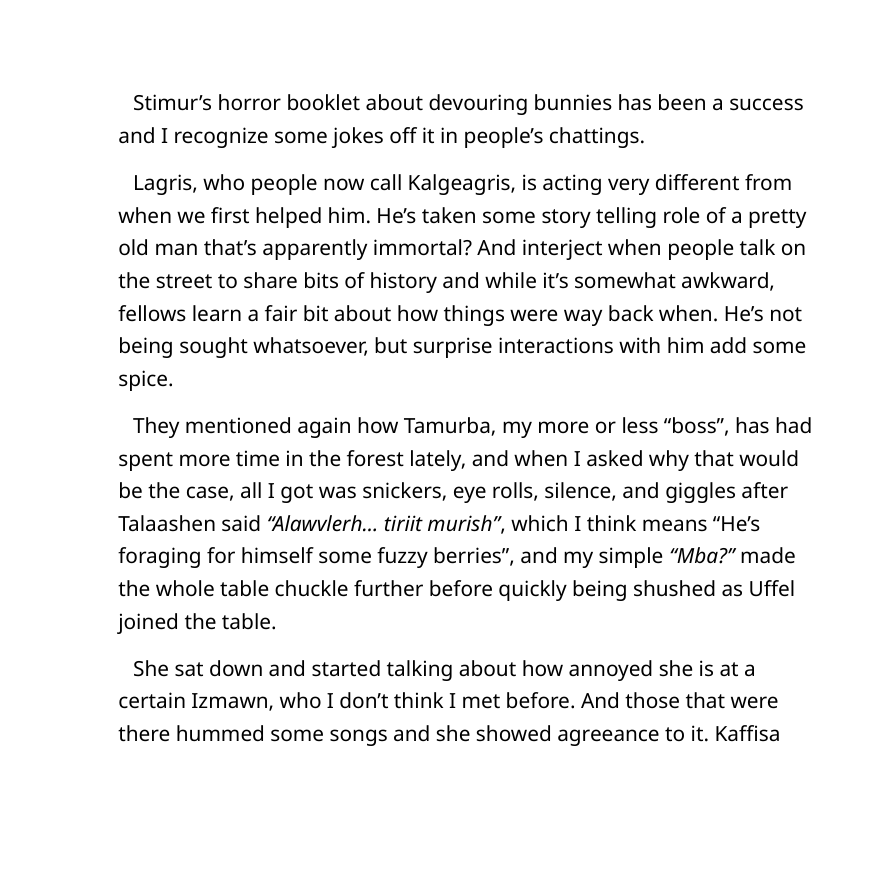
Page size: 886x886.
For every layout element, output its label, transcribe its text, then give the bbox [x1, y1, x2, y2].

text Stimur’s horror booklet about devouring bunnies has been a success and I recognize some jokes off it in people’s chattings. [118, 88, 827, 149]
text They mentioned again how Tamurba, my more or less “boss”, has had spent more time in the forest lately, and when I asked why that would be the case, all I got was snickers, eye rolls, silence, and giggles after Talaashen said “Alawvlerh... tiriit murish”, which I think means “He’s foraging for himself some fuzzy berries”, and my simple “Mba?” made the whole table chuckle further before quickly being shushed as Uffel joined the table. [118, 411, 827, 635]
text Lagris, who people now call Kalgeagris, is acting very different from when we first helped him. He’s taken some story telling role of a pretty old man that’s apparently immortal? And interject when people talk on the street to share bits of history and while it’s somewhat awkward, fellows learn a fair bit about how things were way back when. He’s not being sought whatsoever, but surprise interactions with him add some spice. [118, 168, 827, 392]
text She sat down and started talking about how annoyed she is at a certain Izmawn, who I don’t think I met before. And those that were there hummed some songs and she showed agreeance to it. Kaffisa [118, 654, 827, 748]
